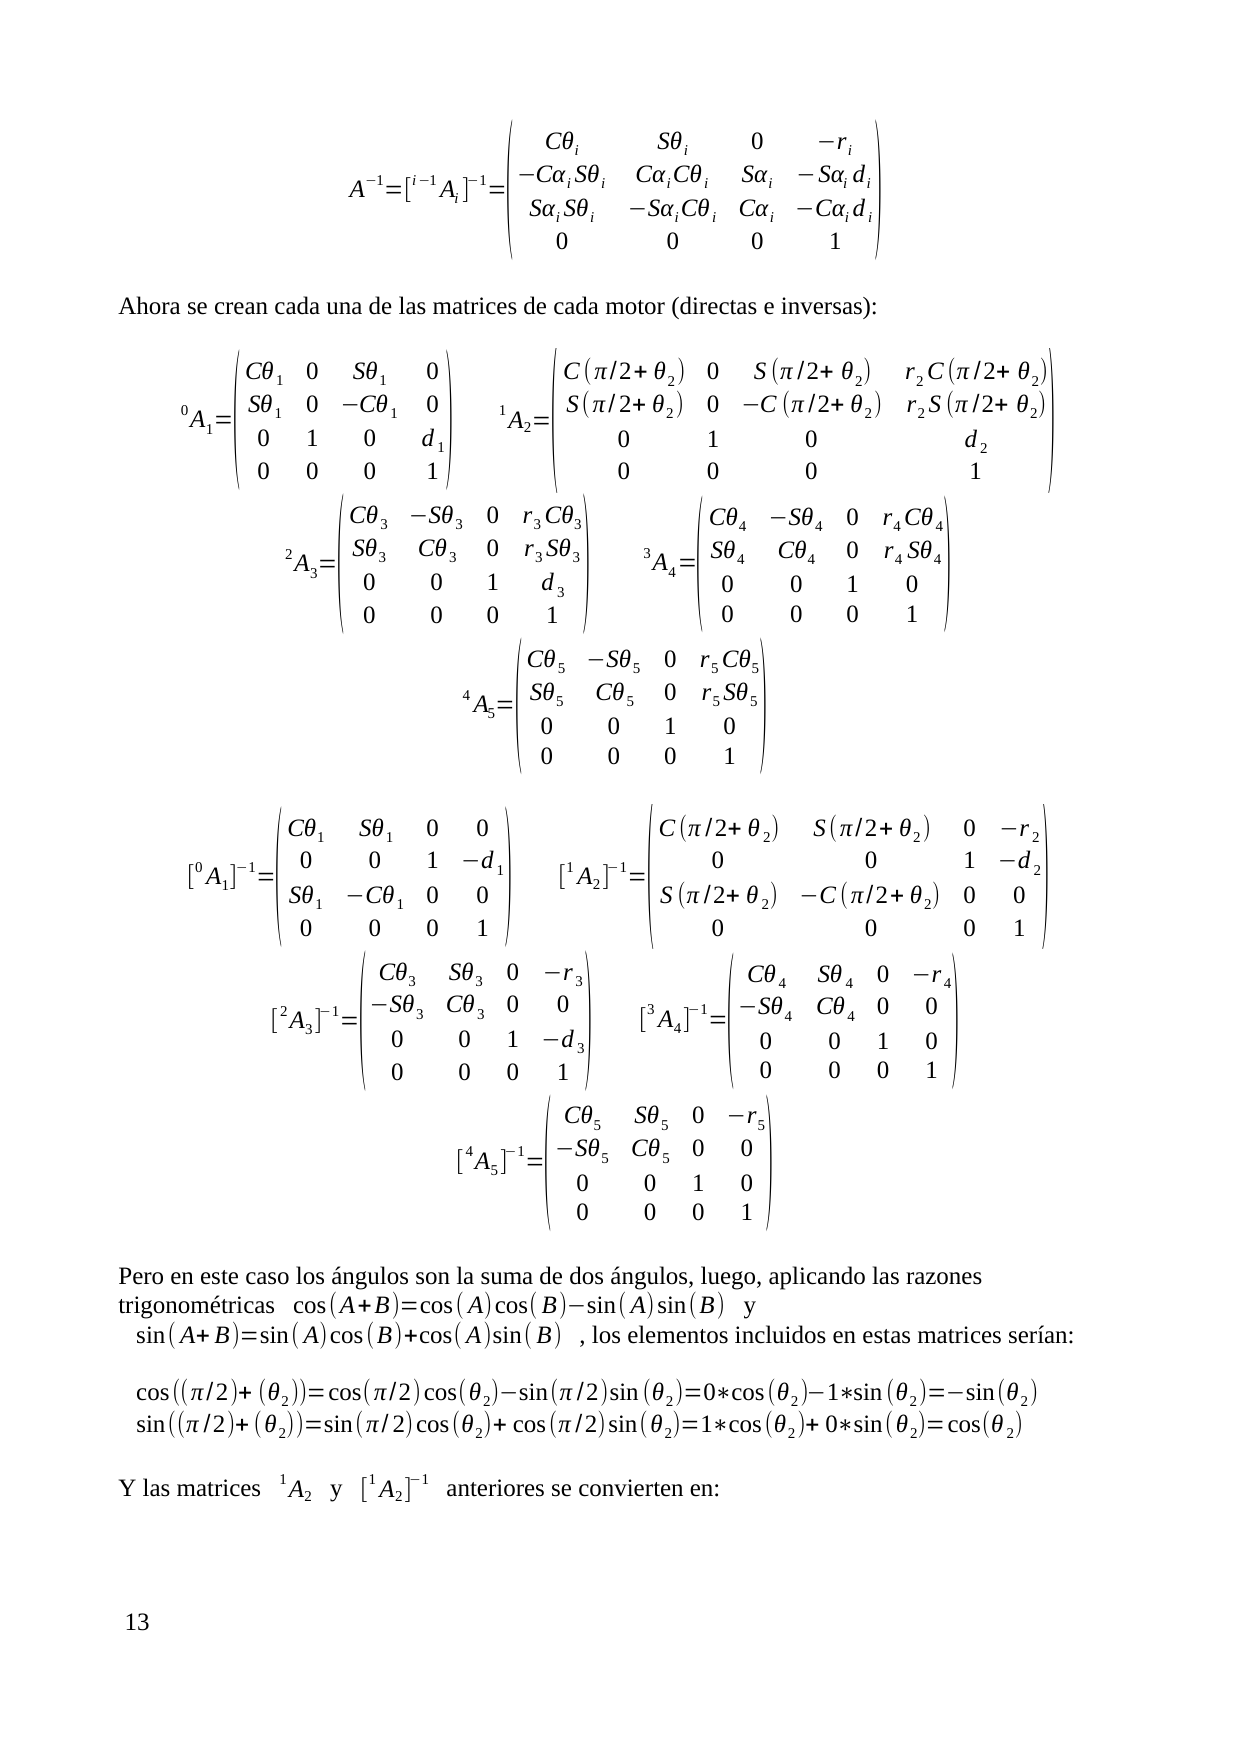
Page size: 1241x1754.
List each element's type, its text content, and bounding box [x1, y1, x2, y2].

text Y las matricesyanteriores se convierten en: [118, 1470, 1122, 1505]
text Ahora se crean cada una de las matrices de cada motor (directas e inversas): [118, 291, 1122, 319]
text Pero en este caso los ángulos son la suma de dos ángulos, luego, aplicando las razones trigonométricasy, los elementos incluidos en estas matrices serían: [118, 1261, 1122, 1350]
